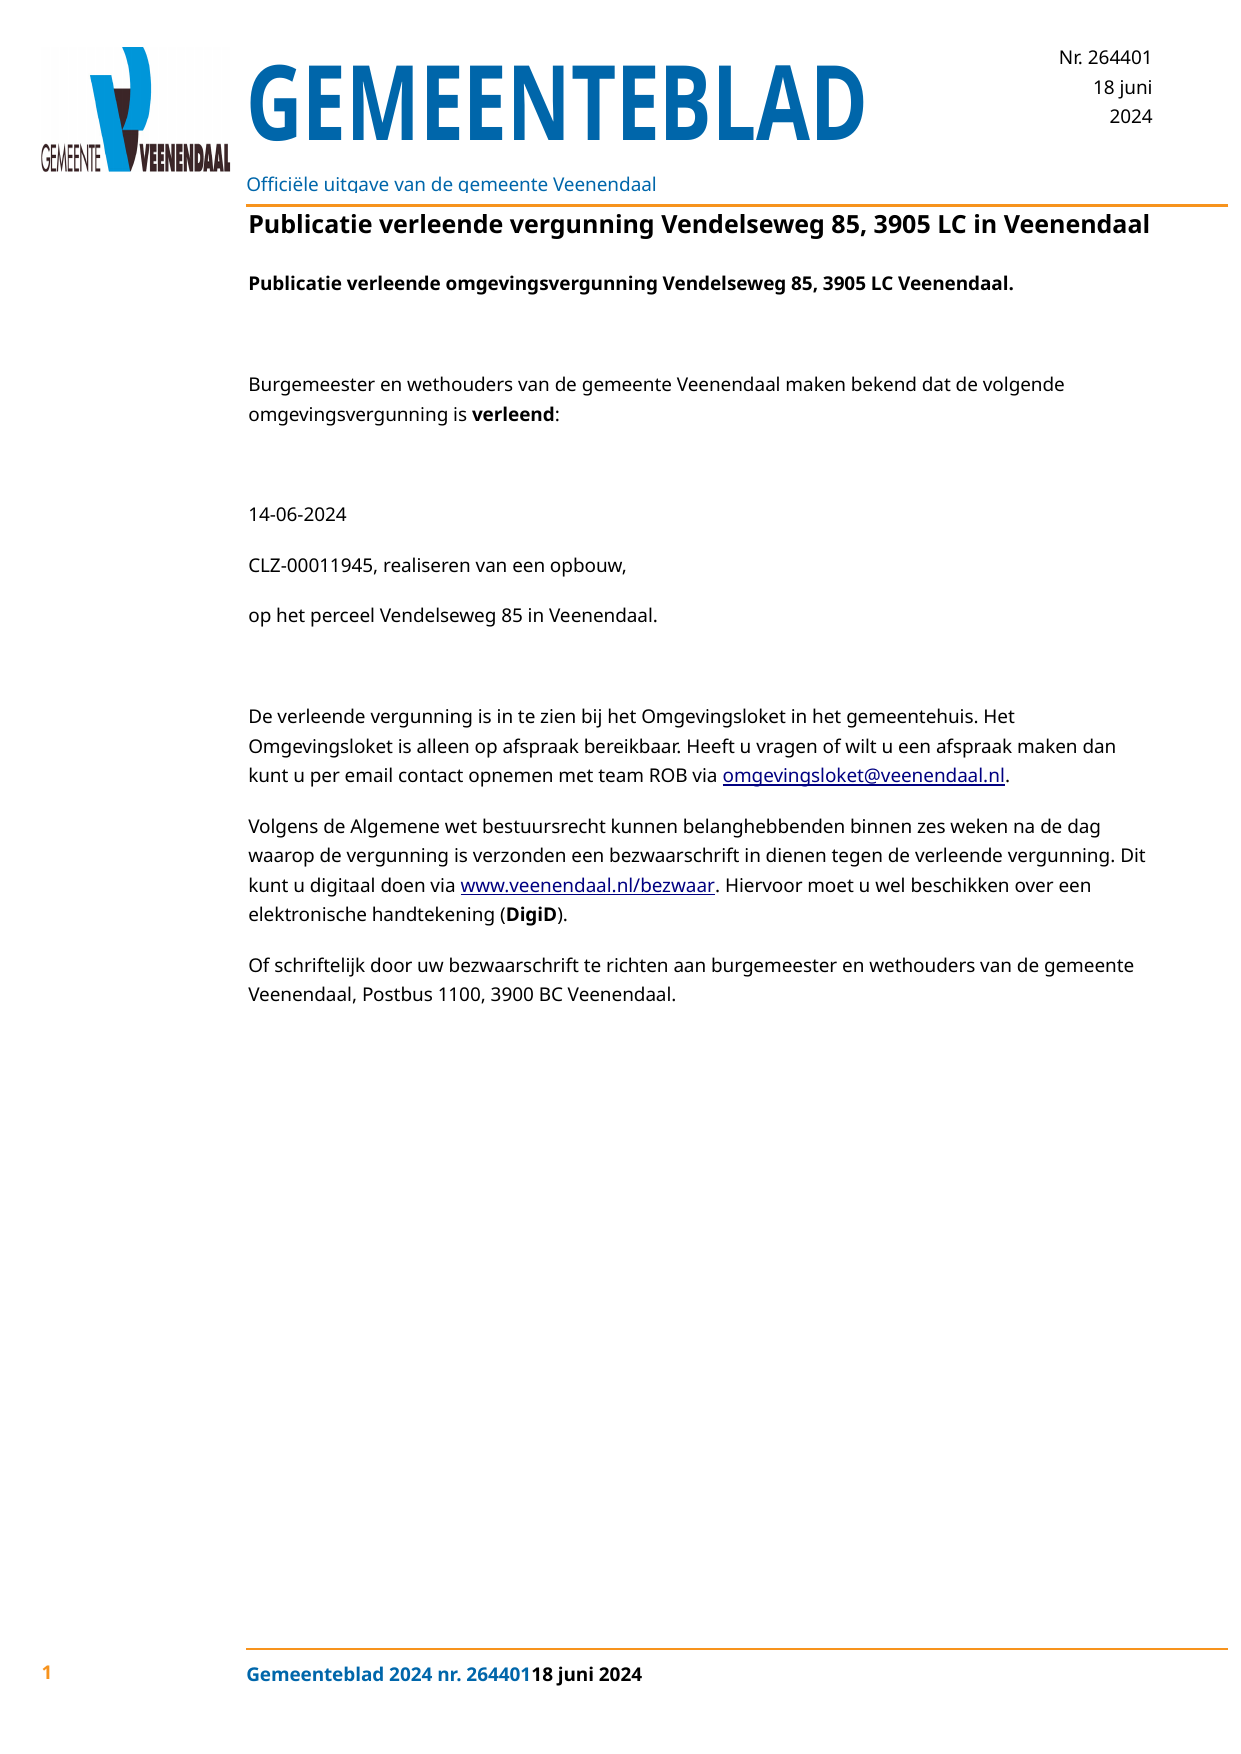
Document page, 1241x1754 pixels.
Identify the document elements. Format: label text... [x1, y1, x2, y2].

text Burgemeester en wethouders van de gemeente Veenendaal maken bekend dat de volgende omgevingsvergunning is verleend: [248, 371, 1152, 426]
picture [123, 47, 231, 172]
text Of schriftelijk door uw bezwaarschrift te richten aan burgemeester en wethouders van de gemeente Veenendaal, Postbus 1100, 3900 BC Veenendaal. [248, 952, 1152, 1007]
text op het perceel Vendelseweg 85 in Veenendaal. [248, 602, 1152, 628]
text CLZ-00011945, realiseren van een opbouw, [248, 552, 1152, 578]
text Volgens de Algemene wet bestuursrecht kunnen belanghebbenden binnen zes weken na de dag waarop de vergunning is verzonden een bezwaarschrift in dienen tegen de verleende vergunning. Dit kunt u digitaal doen via www.veenendaal.nl/bezwaar. Hiervoor moet u wel beschikken over een elektronische handtekening (DigiD). [248, 813, 1152, 927]
text 14-06-2024 [248, 502, 1152, 527]
text De verleende vergunning is in te zien bij het Omgevingsloket in het gemeentehuis. Het Omgevingsloket is alleen op afspraak bereikbaar. Heeft u vragen of wilt u een afspraak maken dan kunt u per email contact opnemen met team ROB via omgevingsloket@veenendaal.nl. [248, 703, 1152, 788]
picture [41, 47, 130, 172]
text Publicatie verleende omgevingsvergunning Vendelseweg 85, 3905 LC Veenendaal. [248, 270, 1152, 296]
text Publicatie verleende vergunning Vendelseweg 85, 3905 LC in Veenendaal [248, 207, 1152, 241]
